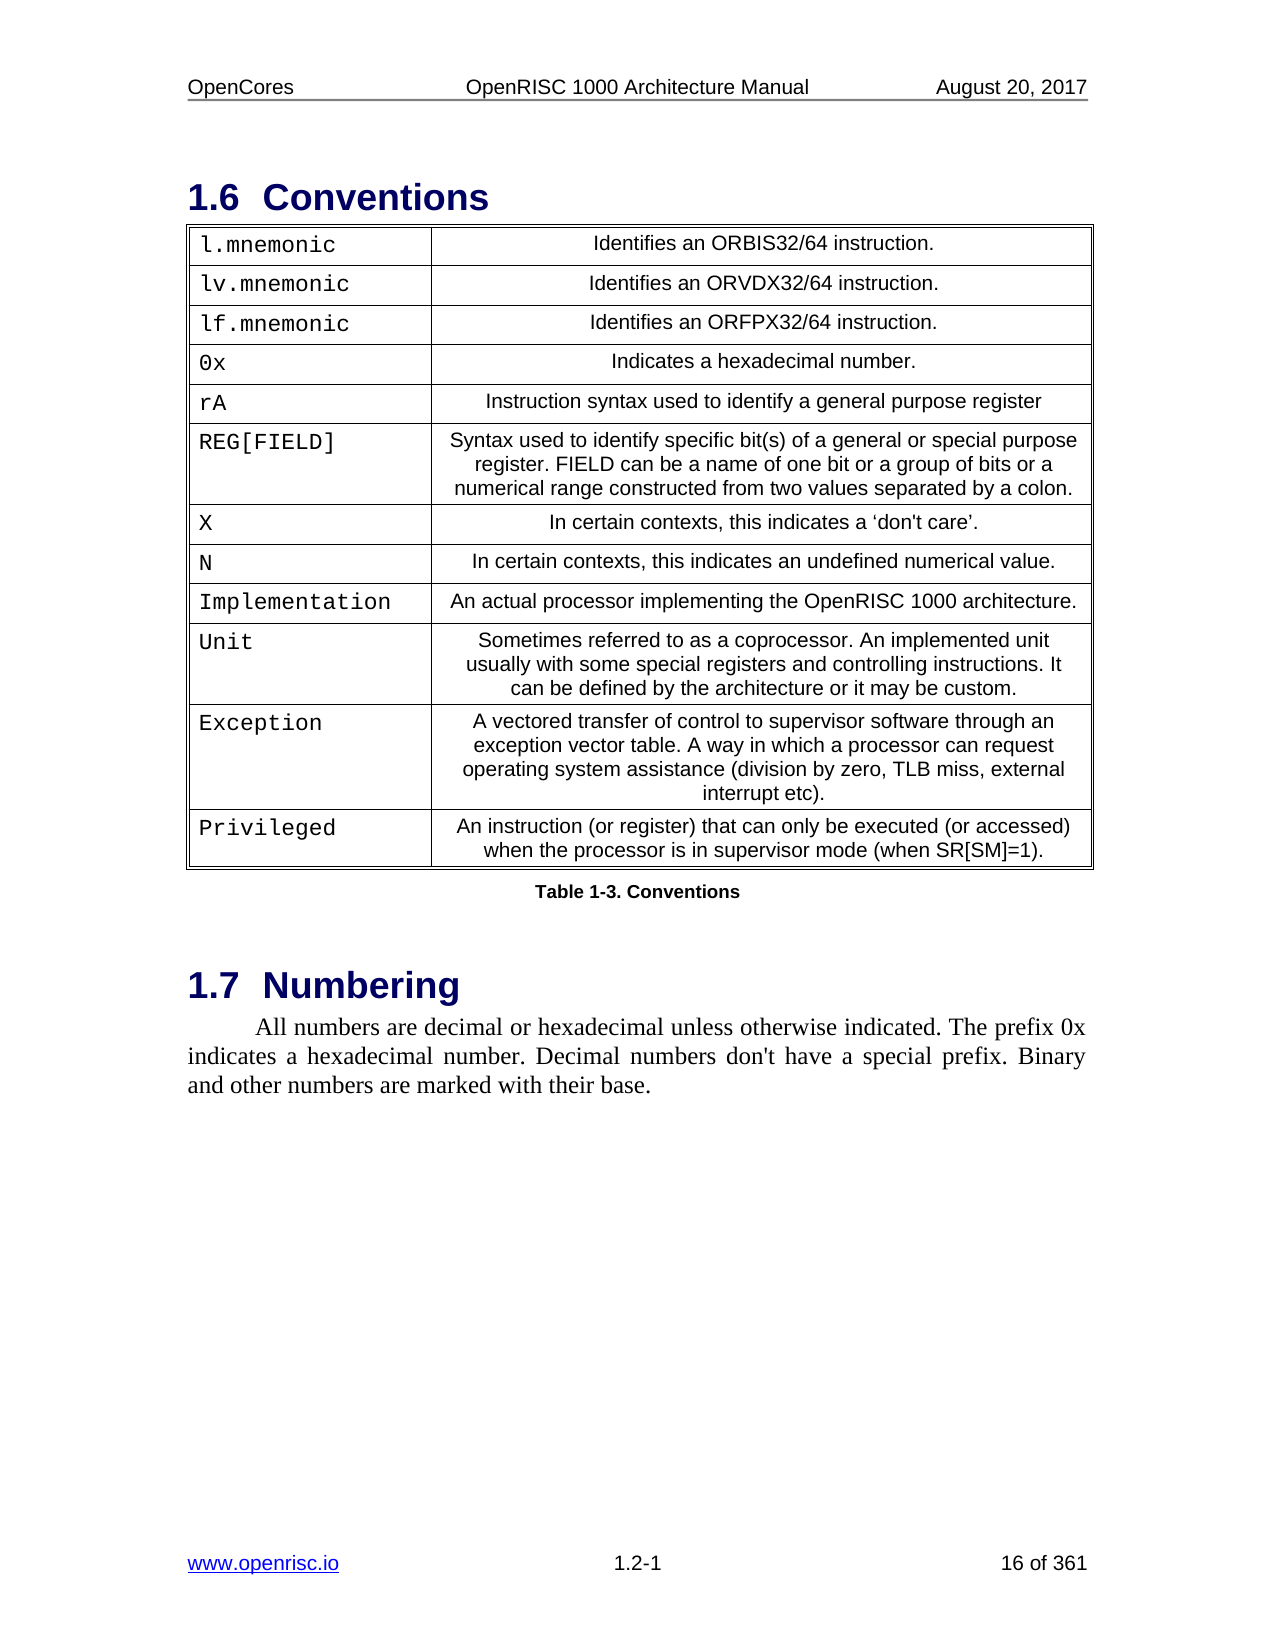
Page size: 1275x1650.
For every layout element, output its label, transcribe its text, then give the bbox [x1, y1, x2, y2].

table_cell rA [190, 385, 431, 423]
table_cell N [190, 545, 431, 583]
table_cell In certain contexts, this indicates an undefined numerical value. [432, 545, 1091, 583]
subtitle Conventions [187, 175, 1087, 218]
table_cell Identifies an ORFPX32/64 instruction. [432, 306, 1091, 344]
text Table 1-3. Conventions [187, 881, 1087, 903]
table_cell Privileged [190, 810, 431, 866]
table_cell Instruction syntax used to identify a general purpose register [432, 385, 1091, 423]
table_cell REG[FIELD] [190, 424, 431, 504]
table_cell An instruction (or register) that can only be executed (or accessed) when the processor is in supervisor mode (when SR[SM]=1). [432, 810, 1091, 866]
table_cell Syntax used to identify specific bit(s) of a general or special purpose register. FIELD can be a name of one bit or a group of bits or a numerical range constructed from two values separated by a colon. [432, 424, 1091, 504]
table_cell Unit [190, 624, 431, 704]
subtitle Numbering [187, 963, 1087, 1006]
table_cell Identifies an ORVDX32/64 instruction. [432, 266, 1091, 304]
table_cell Sometimes referred to as a coprocessor. An implemented unit usually with some special registers and controlling instructions. It can be defined by the architecture or it may be custom. [432, 624, 1091, 704]
table_cell Exception [190, 705, 431, 809]
table_cell Indicates a hexadecimal number. [432, 345, 1091, 383]
table_cell An actual processor implementing the OpenRISC 1000 architecture. [432, 584, 1091, 623]
table_cell X [190, 505, 431, 544]
table_cell 0x [190, 345, 431, 383]
table_cell Implementation [190, 584, 431, 623]
table_cell A vectored transfer of control to supervisor software through an exception vector table. A way in which a processor can request operating system assistance (division by zero, TLB miss, external interrupt etc). [432, 705, 1091, 809]
table_header l.mnemonic [190, 228, 431, 265]
table_header Identifies an ORBIS32/64 instruction. [432, 228, 1091, 265]
text All numbers are decimal or hexadecimal unless otherwise indicated. The prefix 0x indicates a hexadecimal number. Decimal numbers don't have a special prefix. Binary and other numbers are marked with their base. [187, 1012, 1087, 1098]
table_cell In certain contexts, this indicates a ‘don't care’. [432, 505, 1091, 544]
table_cell lf.mnemonic [190, 306, 431, 344]
table_cell lv.mnemonic [190, 266, 431, 304]
